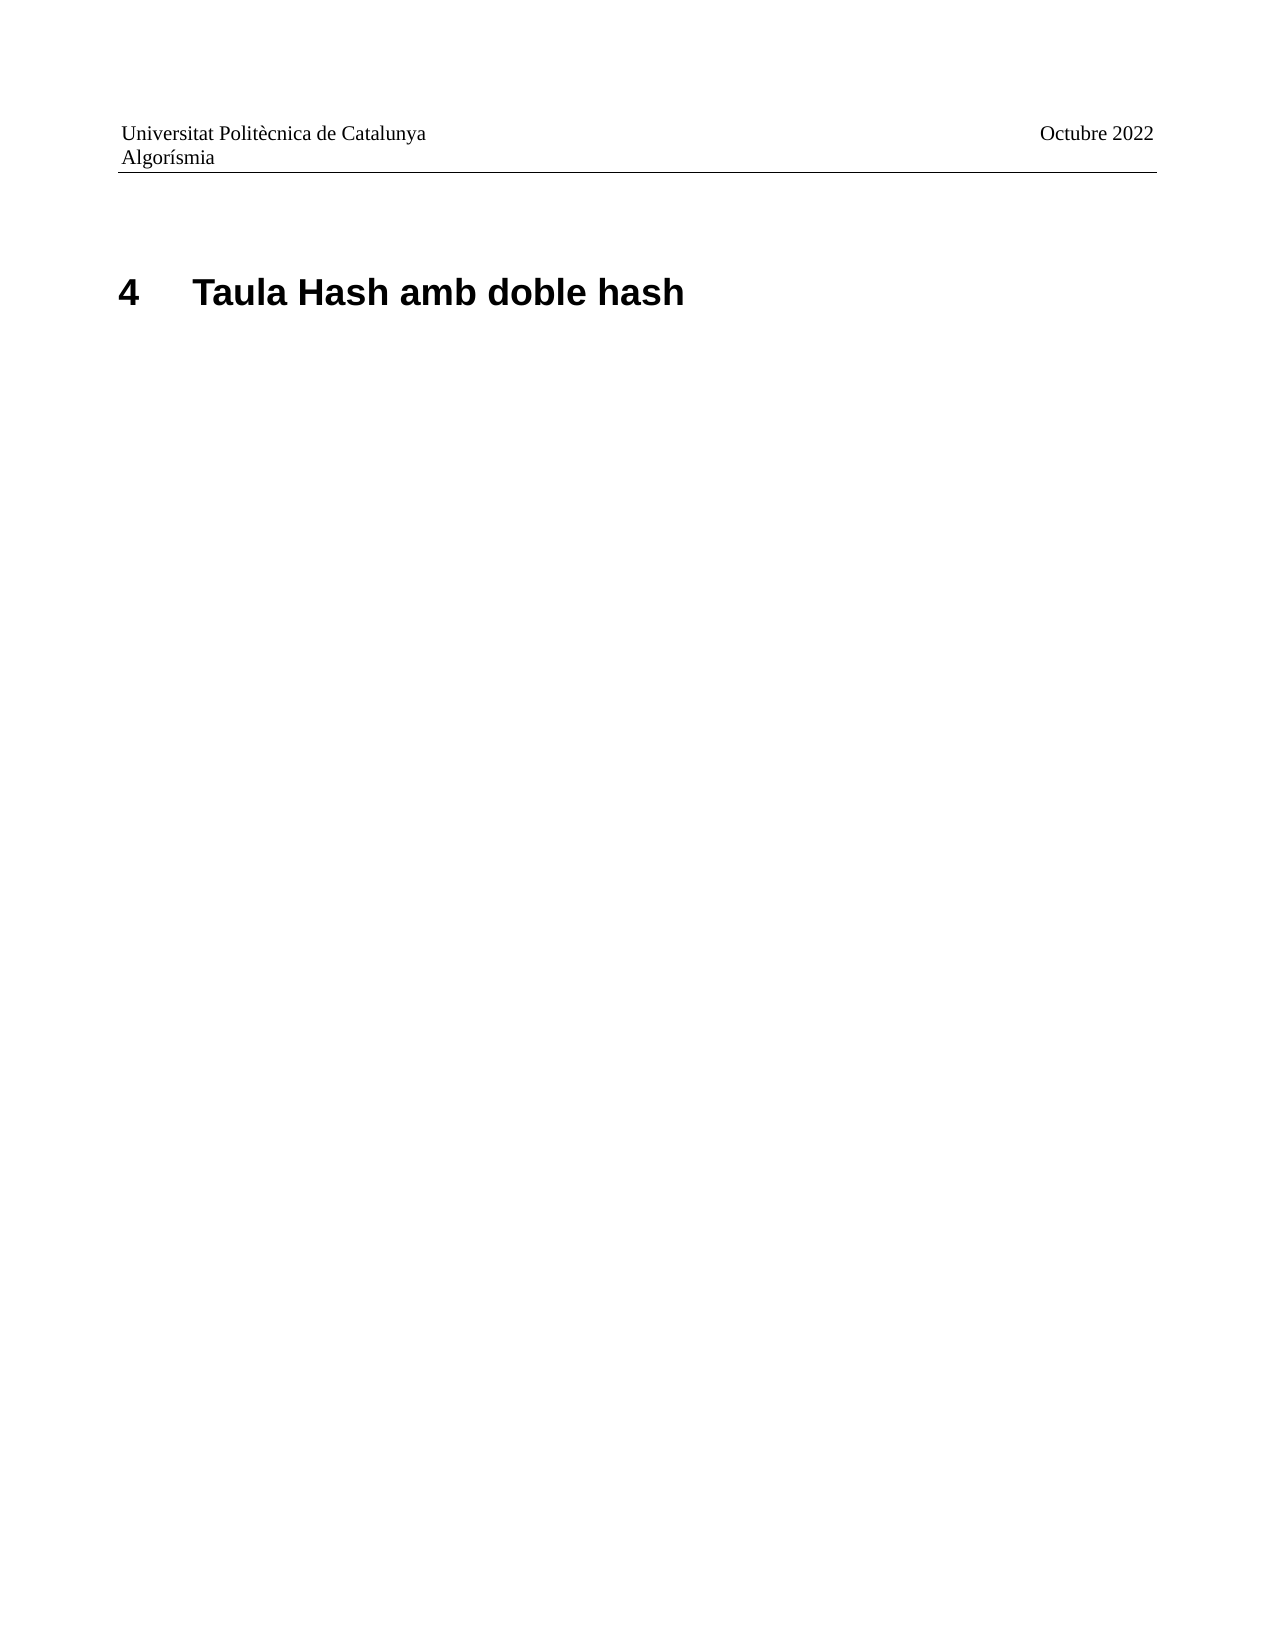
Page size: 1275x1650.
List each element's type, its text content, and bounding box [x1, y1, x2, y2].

subtitle 4 Taula Hash amb doble hash [118, 270, 1157, 313]
